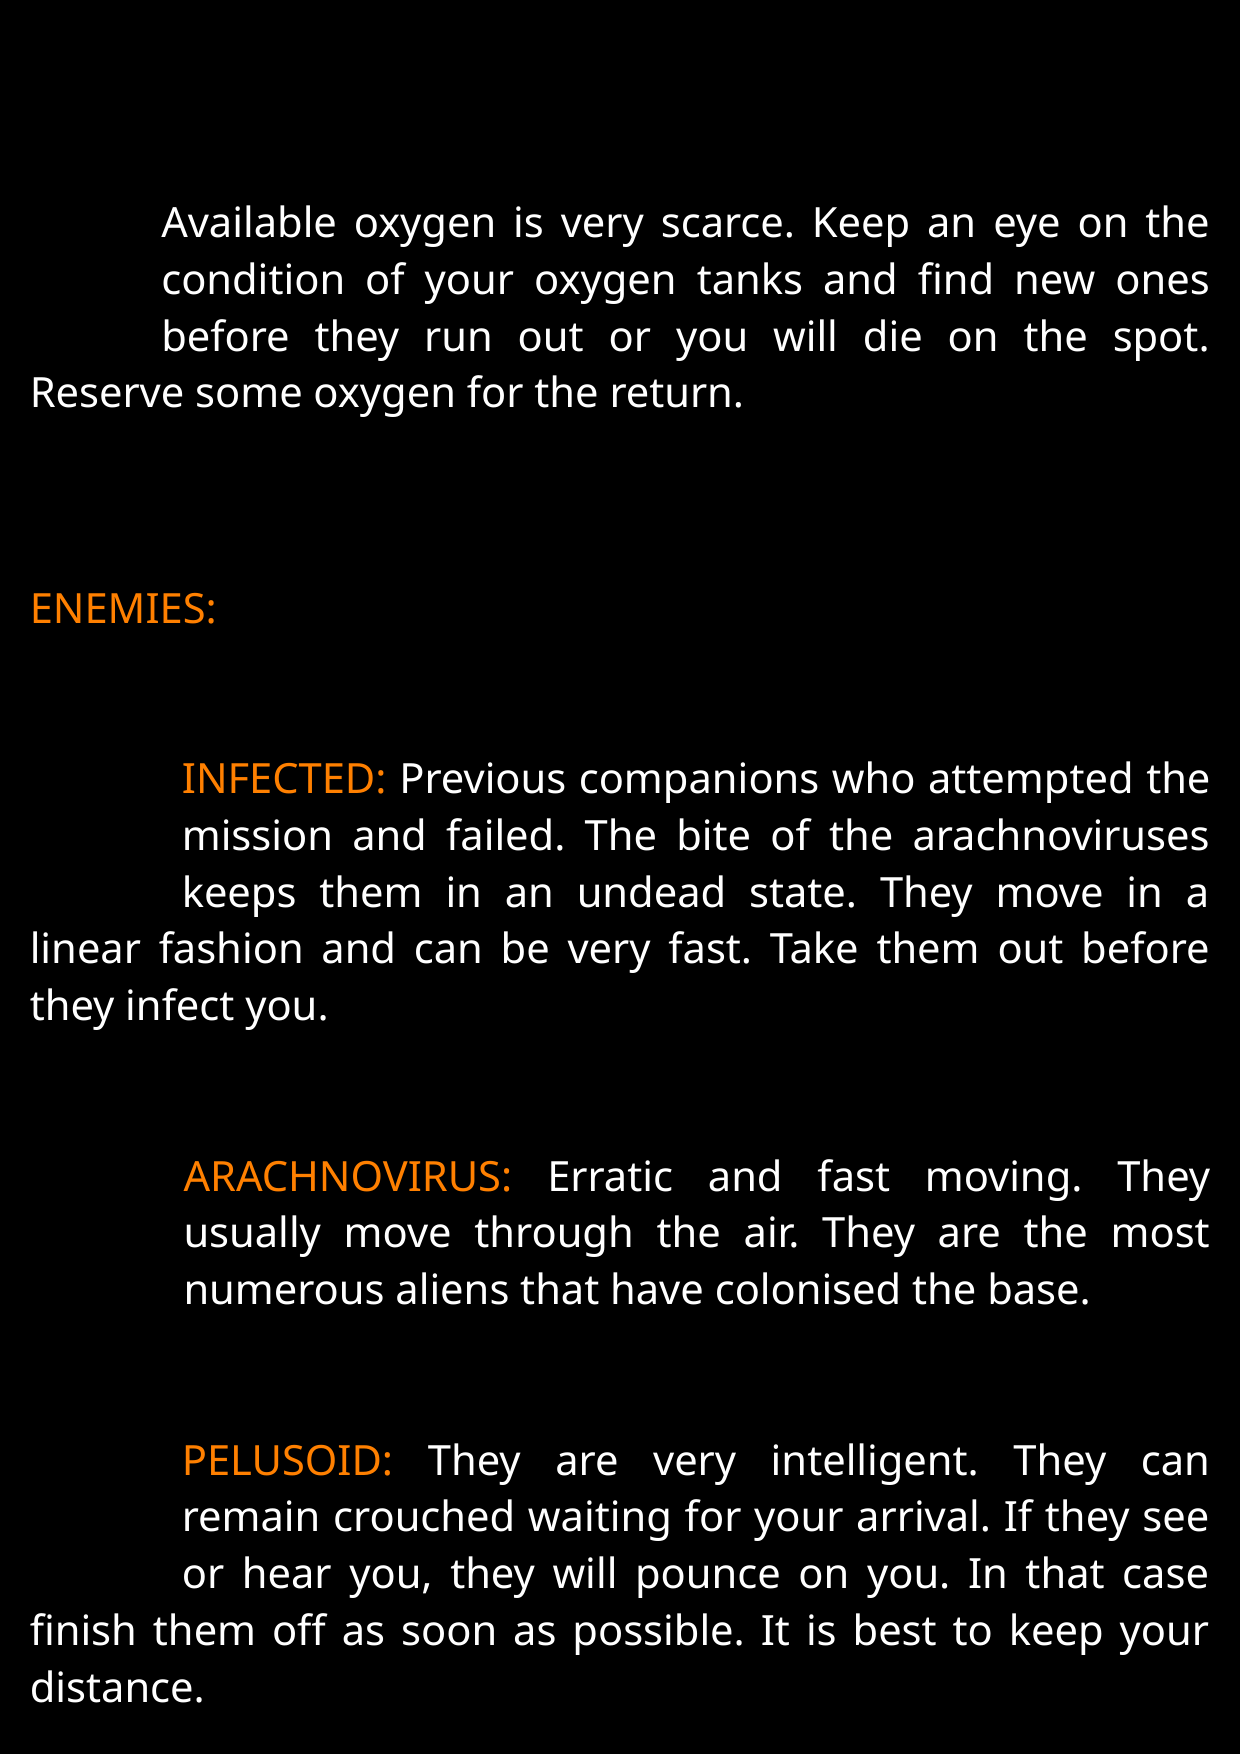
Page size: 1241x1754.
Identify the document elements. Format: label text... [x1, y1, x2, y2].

text Available oxygen is very scarce. Keep an eye on the condition of your oxygen tanks and find new ones before they run out or you will die on the spot. Reserve some oxygen for the return. [29, 193, 1211, 420]
text PELUSOID: They are very intelligent. They can remain crouched waiting for your arrival. If they see or hear you, they will pounce on you. In that case finish them off as soon as possible. It is best to keep your distance. [29, 1430, 1211, 1714]
text ENEMIES: [29, 579, 1211, 636]
text INFECTED: Previous companions who attempted the mission and failed. The bite of the arachnoviruses keeps them in an undead state. They move in a linear fashion and can be very fast. Take them out before they infect you. [29, 749, 1211, 1033]
text ARACHNOVIRUS: Erratic and fast moving. They usually move through the air. They are the most numerous aliens that have colonised the base. [29, 1146, 1211, 1317]
